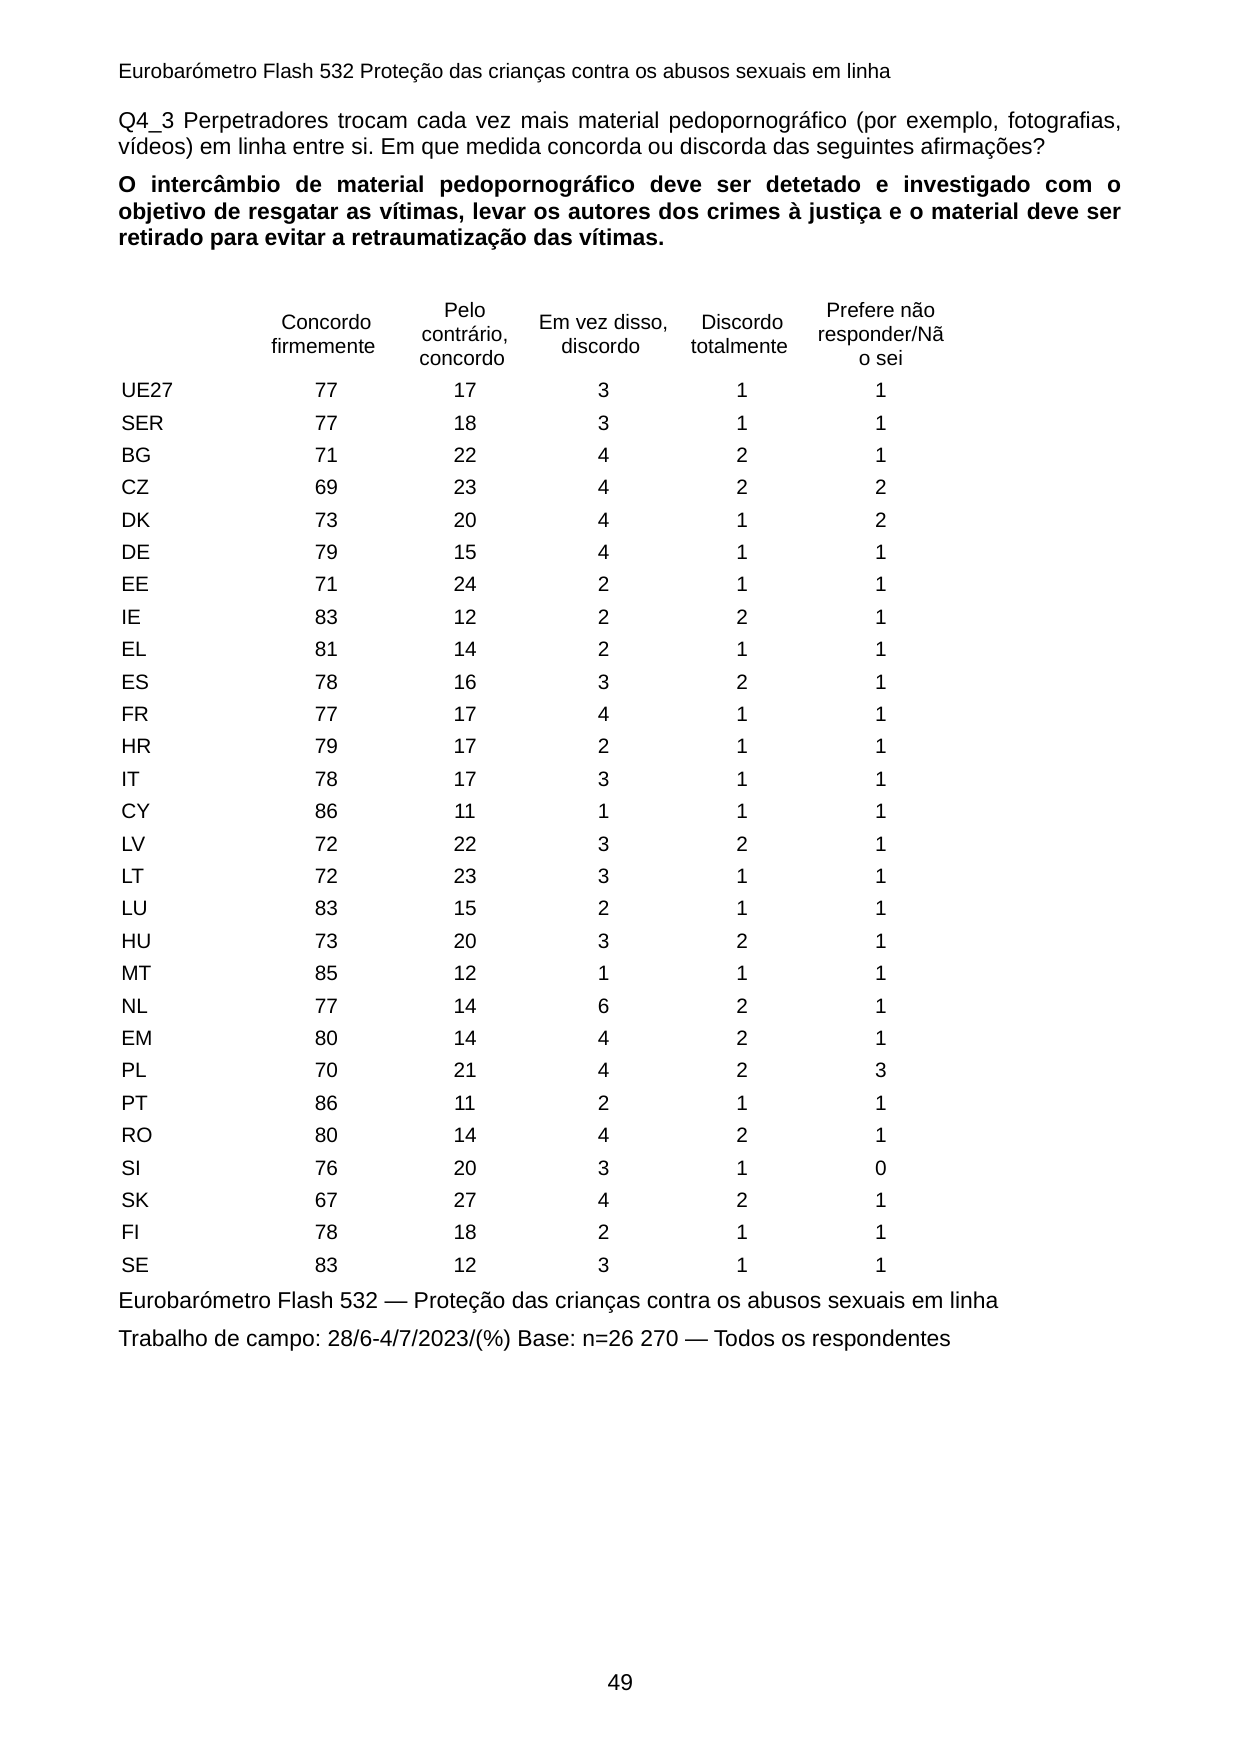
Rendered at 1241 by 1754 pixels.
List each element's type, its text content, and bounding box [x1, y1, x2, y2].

table_cell 22 [395, 827, 534, 860]
table_cell 77 [257, 698, 395, 730]
table_cell SK [118, 1184, 257, 1216]
table_cell 12 [395, 601, 534, 633]
table_cell 2 [534, 601, 673, 633]
table_cell 2 [534, 568, 673, 601]
table_cell 83 [257, 892, 395, 924]
table_cell 67 [257, 1184, 395, 1216]
table_cell 77 [257, 989, 395, 1022]
table_cell 80 [257, 1119, 395, 1151]
table_cell 2 [534, 730, 673, 762]
table_cell 1 [673, 957, 811, 989]
table_cell 17 [395, 763, 534, 795]
table_cell 77 [257, 374, 395, 406]
table_cell 16 [395, 665, 534, 698]
table_cell 77 [257, 406, 395, 438]
table_cell 27 [395, 1184, 534, 1216]
table_cell FR [118, 698, 257, 730]
table_cell MT [118, 957, 257, 989]
table_cell 3 [534, 406, 673, 438]
table_cell 1 [673, 892, 811, 924]
table_cell 71 [257, 439, 395, 471]
table_cell 1 [811, 406, 950, 438]
table_cell 3 [534, 763, 673, 795]
table_cell PT [118, 1086, 257, 1119]
table_cell 22 [395, 439, 534, 471]
table_cell 79 [257, 730, 395, 762]
table_cell 83 [257, 1249, 395, 1281]
table_cell 0 [811, 1151, 950, 1184]
table_cell 2 [534, 892, 673, 924]
table_cell 73 [257, 925, 395, 957]
table_cell 1 [673, 536, 811, 568]
table_cell 4 [534, 1054, 673, 1086]
table_cell 11 [395, 795, 534, 827]
table_cell 14 [395, 633, 534, 665]
table_cell LV [118, 827, 257, 860]
table_cell 2 [673, 1022, 811, 1054]
table_cell 2 [673, 925, 811, 957]
table_cell 2 [673, 1119, 811, 1151]
table_cell 73 [257, 503, 395, 536]
table_cell 1 [673, 860, 811, 892]
table_cell 1 [673, 374, 811, 406]
table_cell SER [118, 406, 257, 438]
table_cell NL [118, 989, 257, 1022]
table_cell 15 [395, 536, 534, 568]
table_cell 1 [811, 536, 950, 568]
table_cell 1 [534, 795, 673, 827]
table_cell 11 [395, 1086, 534, 1119]
table_cell 14 [395, 989, 534, 1022]
text O intercâmbio de material pedopornográfico deve ser detetado e investigado com o objetivo de resgatar as vítimas, levar os autores dos crimes à justiça e o material deve ser retirado para evitar a retraumatização das vítimas. [118, 171, 1122, 250]
table_cell 72 [257, 860, 395, 892]
table_cell 3 [534, 1151, 673, 1184]
table_cell PL [118, 1054, 257, 1086]
table_cell CZ [118, 471, 257, 503]
table_cell ES [118, 665, 257, 698]
table_cell 2 [673, 989, 811, 1022]
table_cell 1 [811, 957, 950, 989]
table_cell 1 [811, 1184, 950, 1216]
table_cell 1 [811, 730, 950, 762]
table_cell 17 [395, 374, 534, 406]
table_cell 3 [534, 860, 673, 892]
table_cell 2 [673, 827, 811, 860]
table_cell 2 [534, 1216, 673, 1248]
table_cell 17 [395, 698, 534, 730]
table_cell 1 [534, 957, 673, 989]
table_cell 71 [257, 568, 395, 601]
table_cell 1 [811, 1086, 950, 1119]
table_cell 86 [257, 1086, 395, 1119]
table_cell 1 [673, 795, 811, 827]
table_cell UE27 [118, 374, 257, 406]
table_cell 4 [534, 503, 673, 536]
table_cell 3 [534, 1249, 673, 1281]
table_cell 1 [811, 795, 950, 827]
table_cell 1 [811, 374, 950, 406]
table_cell 1 [811, 860, 950, 892]
table_cell SI [118, 1151, 257, 1184]
table_cell 4 [534, 439, 673, 471]
table_cell IE [118, 601, 257, 633]
text Eurobarómetro Flash 532 — Proteção das crianças contra os abusos sexuais em linha [118, 1287, 1122, 1313]
table_cell 3 [534, 665, 673, 698]
table_cell 70 [257, 1054, 395, 1086]
table_cell 79 [257, 536, 395, 568]
table_cell 1 [811, 989, 950, 1022]
table_cell 3 [534, 827, 673, 860]
table_cell 80 [257, 1022, 395, 1054]
table_cell RO [118, 1119, 257, 1151]
table_cell 23 [395, 471, 534, 503]
table_cell 1 [673, 503, 811, 536]
table_cell 1 [811, 1119, 950, 1151]
table_cell 1 [811, 665, 950, 698]
table_cell 1 [673, 698, 811, 730]
table_cell 12 [395, 1249, 534, 1281]
table_cell 2 [673, 1054, 811, 1086]
table_cell 1 [673, 1216, 811, 1248]
table_header Pelo contrário, concordo [395, 295, 534, 374]
table_cell 4 [534, 698, 673, 730]
table_cell 18 [395, 406, 534, 438]
table_cell 1 [673, 406, 811, 438]
table_cell 18 [395, 1216, 534, 1248]
table_cell 78 [257, 1216, 395, 1248]
table_cell 17 [395, 730, 534, 762]
table_cell 4 [534, 471, 673, 503]
table_cell 6 [534, 989, 673, 1022]
table_cell LU [118, 892, 257, 924]
table_cell 24 [395, 568, 534, 601]
table_cell 1 [673, 1151, 811, 1184]
table_cell 1 [673, 763, 811, 795]
table_cell 14 [395, 1022, 534, 1054]
table_cell 20 [395, 925, 534, 957]
table_cell EM [118, 1022, 257, 1054]
table_cell 72 [257, 827, 395, 860]
table_cell 1 [811, 698, 950, 730]
table_cell 2 [534, 633, 673, 665]
table_cell 1 [811, 763, 950, 795]
table_cell 2 [534, 1086, 673, 1119]
table_cell 1 [811, 568, 950, 601]
table_cell IT [118, 763, 257, 795]
table_cell 1 [811, 439, 950, 471]
table_cell BG [118, 439, 257, 471]
table_header Concordo firmemente [257, 295, 395, 374]
table_cell 1 [811, 601, 950, 633]
table_cell 1 [811, 892, 950, 924]
table_cell 76 [257, 1151, 395, 1184]
table_cell EE [118, 568, 257, 601]
table_cell CY [118, 795, 257, 827]
table_cell 1 [811, 925, 950, 957]
table_cell 2 [673, 665, 811, 698]
table_cell 1 [673, 1086, 811, 1119]
table_cell 1 [673, 1249, 811, 1281]
table_cell 1 [811, 1022, 950, 1054]
table_cell 1 [811, 633, 950, 665]
table_cell 2 [673, 1184, 811, 1216]
table_cell 12 [395, 957, 534, 989]
table_header Em vez disso, discordo [534, 295, 673, 374]
table_cell 20 [395, 503, 534, 536]
table_cell 23 [395, 860, 534, 892]
table_cell 20 [395, 1151, 534, 1184]
table_cell 1 [811, 827, 950, 860]
table_cell 4 [534, 536, 673, 568]
table_cell 85 [257, 957, 395, 989]
table_cell 81 [257, 633, 395, 665]
table_cell 2 [811, 471, 950, 503]
table_header Prefere não responder/Não sei [811, 295, 950, 374]
table_cell 1 [811, 1216, 950, 1248]
table_cell DE [118, 536, 257, 568]
table_header [118, 295, 257, 374]
table_cell 14 [395, 1119, 534, 1151]
table_cell 2 [673, 471, 811, 503]
table_cell DK [118, 503, 257, 536]
table_cell 3 [811, 1054, 950, 1086]
table_cell 4 [534, 1184, 673, 1216]
table_cell 3 [534, 925, 673, 957]
table_cell 83 [257, 601, 395, 633]
table_cell EL [118, 633, 257, 665]
table_cell 1 [673, 730, 811, 762]
table_cell 86 [257, 795, 395, 827]
table_cell 1 [673, 633, 811, 665]
table_cell 3 [534, 374, 673, 406]
table_cell 2 [811, 503, 950, 536]
text Trabalho de campo: 28/6-4/7/2023/(%) Base: n=26 270 — Todos os respondentes [118, 1325, 1122, 1351]
table_cell 69 [257, 471, 395, 503]
table_cell HR [118, 730, 257, 762]
table_cell 78 [257, 763, 395, 795]
table_cell FI [118, 1216, 257, 1248]
table_cell HU [118, 925, 257, 957]
table_header Discordo totalmente [673, 295, 811, 374]
table_cell 21 [395, 1054, 534, 1086]
table_cell 2 [673, 439, 811, 471]
table_cell 4 [534, 1022, 673, 1054]
table_cell 1 [673, 568, 811, 601]
table_cell 15 [395, 892, 534, 924]
table_cell SE [118, 1249, 257, 1281]
table_cell 2 [673, 601, 811, 633]
table_cell 1 [811, 1249, 950, 1281]
text Q4_3 Perpetradores trocam cada vez mais material pedopornográfico (por exemplo, fotografias, vídeos) em linha entre si. Em que medida concorda ou discorda das seguintes afirmações? [118, 107, 1122, 159]
table_cell 4 [534, 1119, 673, 1151]
table_cell 78 [257, 665, 395, 698]
table_cell LT [118, 860, 257, 892]
